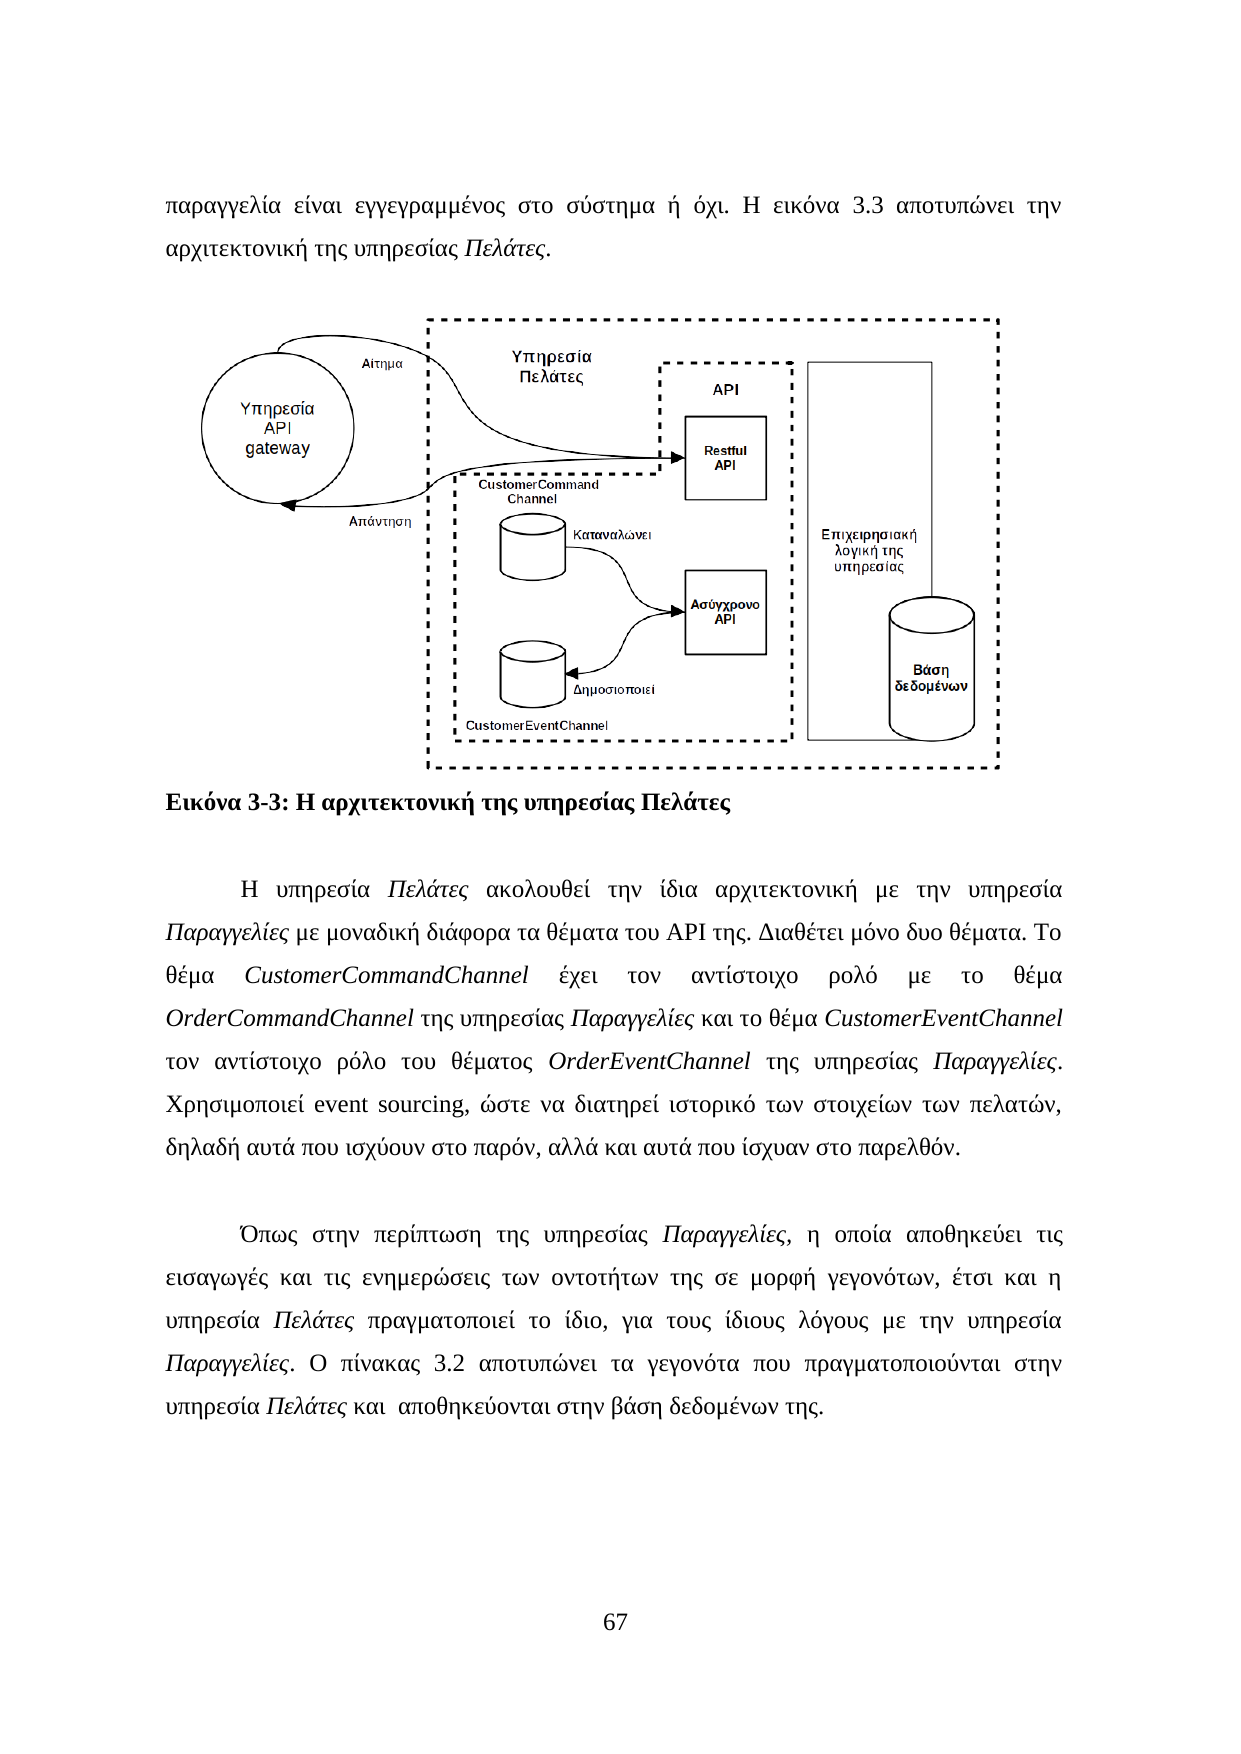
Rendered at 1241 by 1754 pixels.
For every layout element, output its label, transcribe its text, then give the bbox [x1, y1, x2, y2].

text Η υπηρεσία Πελάτες ακολουθεί την ίδια αρχιτεκτονική με την υπηρεσία Παραγγελίες με μοναδική διάφορα τα θέματα του API της. Διαθέτει μόνο δυο θέματα. Το θέμα CustomerCommandChannel έχει τον αντίστοιχο ρολό με το θέμα OrderCommandChannel της υπηρεσίας Παραγγελίες και το θέμα CustomerEventChannel τον αντίστοιχο ρόλο του θέματος OrderEventChannel της υπηρεσίας Παραγγελίες. Χρησιμοποιεί event sourcing, ώστε να διατηρεί ιστορικό των στοιχείων των πελατών, δηλαδή αυτά που ισχύουν στο παρόν, αλλά και αυτά που ίσχυαν στο παρελθόν. [165, 874, 1063, 1161]
text Όπως στην περίπτωση της υπηρεσίας Παραγγελίες, η οποία αποθηκεύει τις εισαγωγές και τις ενημερώσεις των οντοτήτων της σε μορφή γεγονότων, έτσι και η υπηρεσία Πελάτες πραγματοποιεί το ίδιο, για τους ίδιους λόγους με την υπηρεσία Παραγγελίες. Ο πίνακας 3.2 αποτυπώνει τα γεγονότα που πραγματοποιούνται στην υπηρεσία Πελάτες και αποθηκεύονται στην βάση δεδομένων της. [165, 1219, 1063, 1420]
text Εικόνα 3-3: Η αρχιτεκτονική της υπηρεσίας Πελάτες [165, 773, 1063, 816]
picture [165, 311, 1063, 773]
text παραγγελία είναι εγγεγραμμένος στο σύστημα ή όχι. Η εικόνα 3.3 αποτυπώνει την αρχιτεκτονική της υπηρεσίας Πελάτες. [165, 190, 1063, 262]
